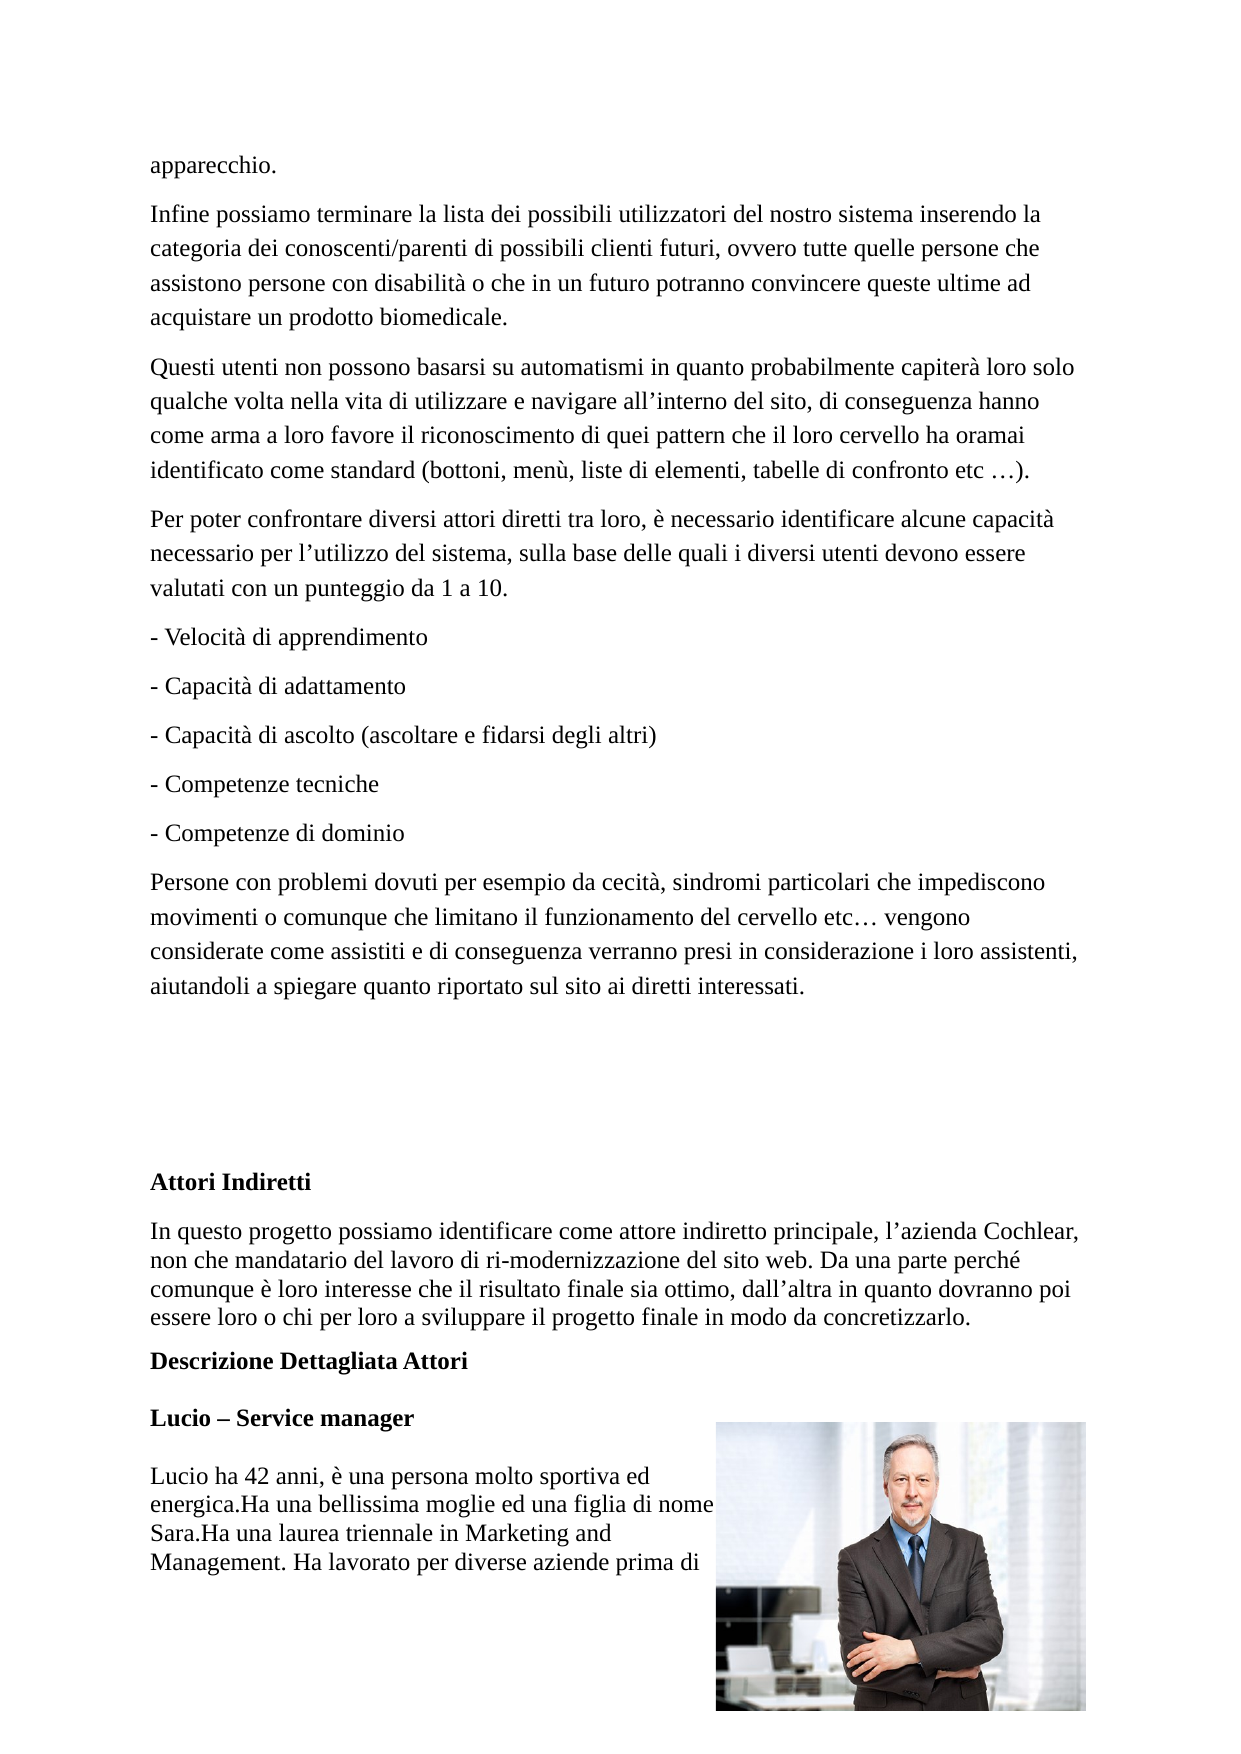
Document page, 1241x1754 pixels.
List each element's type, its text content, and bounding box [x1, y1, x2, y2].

picture [715, 1422, 1086, 1711]
text Questi utenti non possono basarsi su automatismi in quanto probabilmente capiterà loro solo qualche volta nella vita di utilizzare e navigare all’interno del sito, di conseguenza hanno come arma a loro favore il riconoscimento di quei pattern che il loro cervello ha oramai identificato come standard (bottoni, menù, liste di elementi, tabelle di confronto etc …). [150, 352, 1090, 484]
text - Velocità di apprendimento [150, 622, 1090, 651]
text Persone con problemi dovuti per esempio da cecità, sindromi particolari che impediscono movimenti o comunque che limitano il funzionamento del cervello etc… vengono considerate come assistiti e di conseguenza verranno presi in considerazione i loro assistenti, aiutandoli a spiegare quanto riportato sul sito ai diretti interessati. [150, 867, 1090, 999]
text - Competenze di dominio [150, 818, 1090, 847]
text - Capacità di ascolto (ascoltare e fidarsi degli altri) [150, 720, 1090, 749]
text In questo progetto possiamo identificare come attore indiretto principale, l’azienda Cochlear, non che mandatario del lavoro di ri-modernizzazione del sito web. Da una parte perché comunque è loro interesse che il risultato finale sia ottimo, dall’altra in quanto dovranno poi essere loro o chi per loro a sviluppare il progetto finale in modo da concretizzarlo. [150, 1216, 1090, 1331]
text Infine possiamo terminare la lista dei possibili utilizzatori del nostro sistema inserendo la categoria dei conoscenti/parenti di possibili clienti futuri, ovvero tutte quelle persone che assistono persone con disabilità o che in un futuro potranno convincere queste ultime ad acquistare un prodotto biomedicale. [150, 199, 1090, 331]
text Lucio – Service manager [150, 1403, 1090, 1432]
text - Capacità di adattamento [150, 671, 1090, 700]
text Attori Indiretti [150, 1167, 1090, 1196]
text Per poter confrontare diversi attori diretti tra loro, è necessario identificare alcune capacità necessario per l’utilizzo del sistema, sulla base delle quali i diversi utenti devono essere valutati con un punteggio da 1 a 10. [150, 504, 1090, 602]
text Descrizione Dettagliata Attori [150, 1346, 1090, 1374]
text - Competenze tecniche [150, 769, 1090, 798]
text apparecchio. [150, 150, 1090, 179]
text Lucio ha 42 anni, è una persona molto sportiva ed energica.Ha una bellissima moglie ed una figlia di nome Sara.Ha una laurea triennale in Marketing and Management. Ha lavorato per diverse aziende prima di [150, 1461, 715, 1576]
